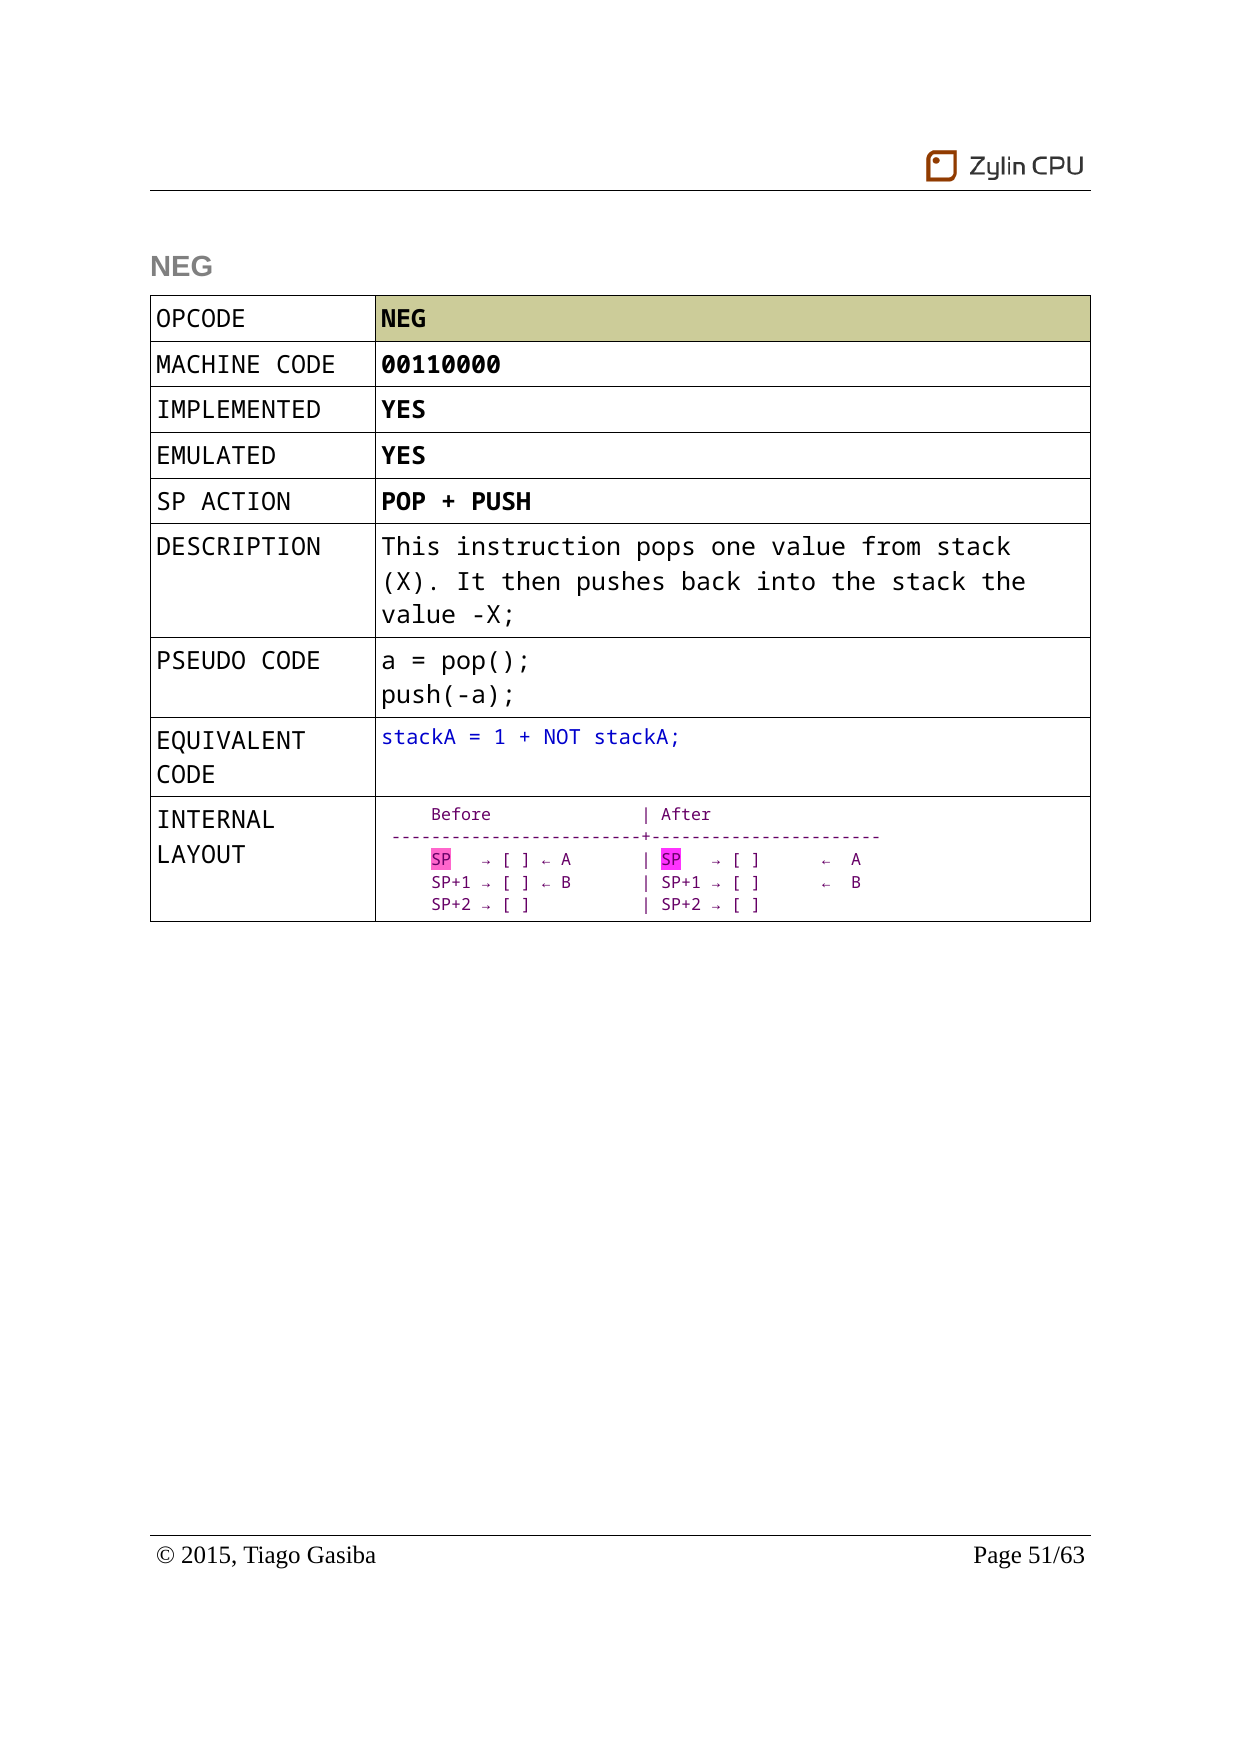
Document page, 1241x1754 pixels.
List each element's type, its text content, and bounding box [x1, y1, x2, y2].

table_cell YES [376, 387, 1090, 432]
table_cell POP + PUSH [376, 479, 1090, 523]
table_cell INTERNAL LAYOUT [151, 797, 375, 921]
table_header OPCODE [151, 296, 375, 341]
table_cell PSEUDO CODE [151, 638, 375, 717]
table_cell 00110000 [376, 342, 1090, 386]
table_cell stackA = 1 + NOT stackA; [376, 718, 1090, 796]
table_cell EMULATED [151, 433, 375, 478]
table_cell MACHINE CODE [151, 342, 375, 386]
table_cell YES [376, 433, 1090, 478]
table_cell EQUIVALENT CODE [151, 718, 375, 796]
table_cell This instruction pops one value from stack (X). It then pushes back into the stack the value -X; [376, 524, 1090, 637]
picture [922, 148, 1151, 185]
table_cell Before | After -------------------------+----------------------- SP → [ ] ← A | SP → [ ] ← A SP+1 → [ ] ← B | SP+1 → [ ] ← B SP+2 → [ ] | SP+2 → [ ] [376, 797, 1090, 921]
table_cell a = pop(); push(-a); [376, 638, 1090, 717]
table_cell DESCRIPTION [151, 524, 375, 637]
table_header NEG [376, 296, 1090, 341]
subtitle NEG [150, 249, 1091, 283]
table_cell SP ACTION [151, 479, 375, 523]
table_cell IMPLEMENTED [151, 387, 375, 432]
